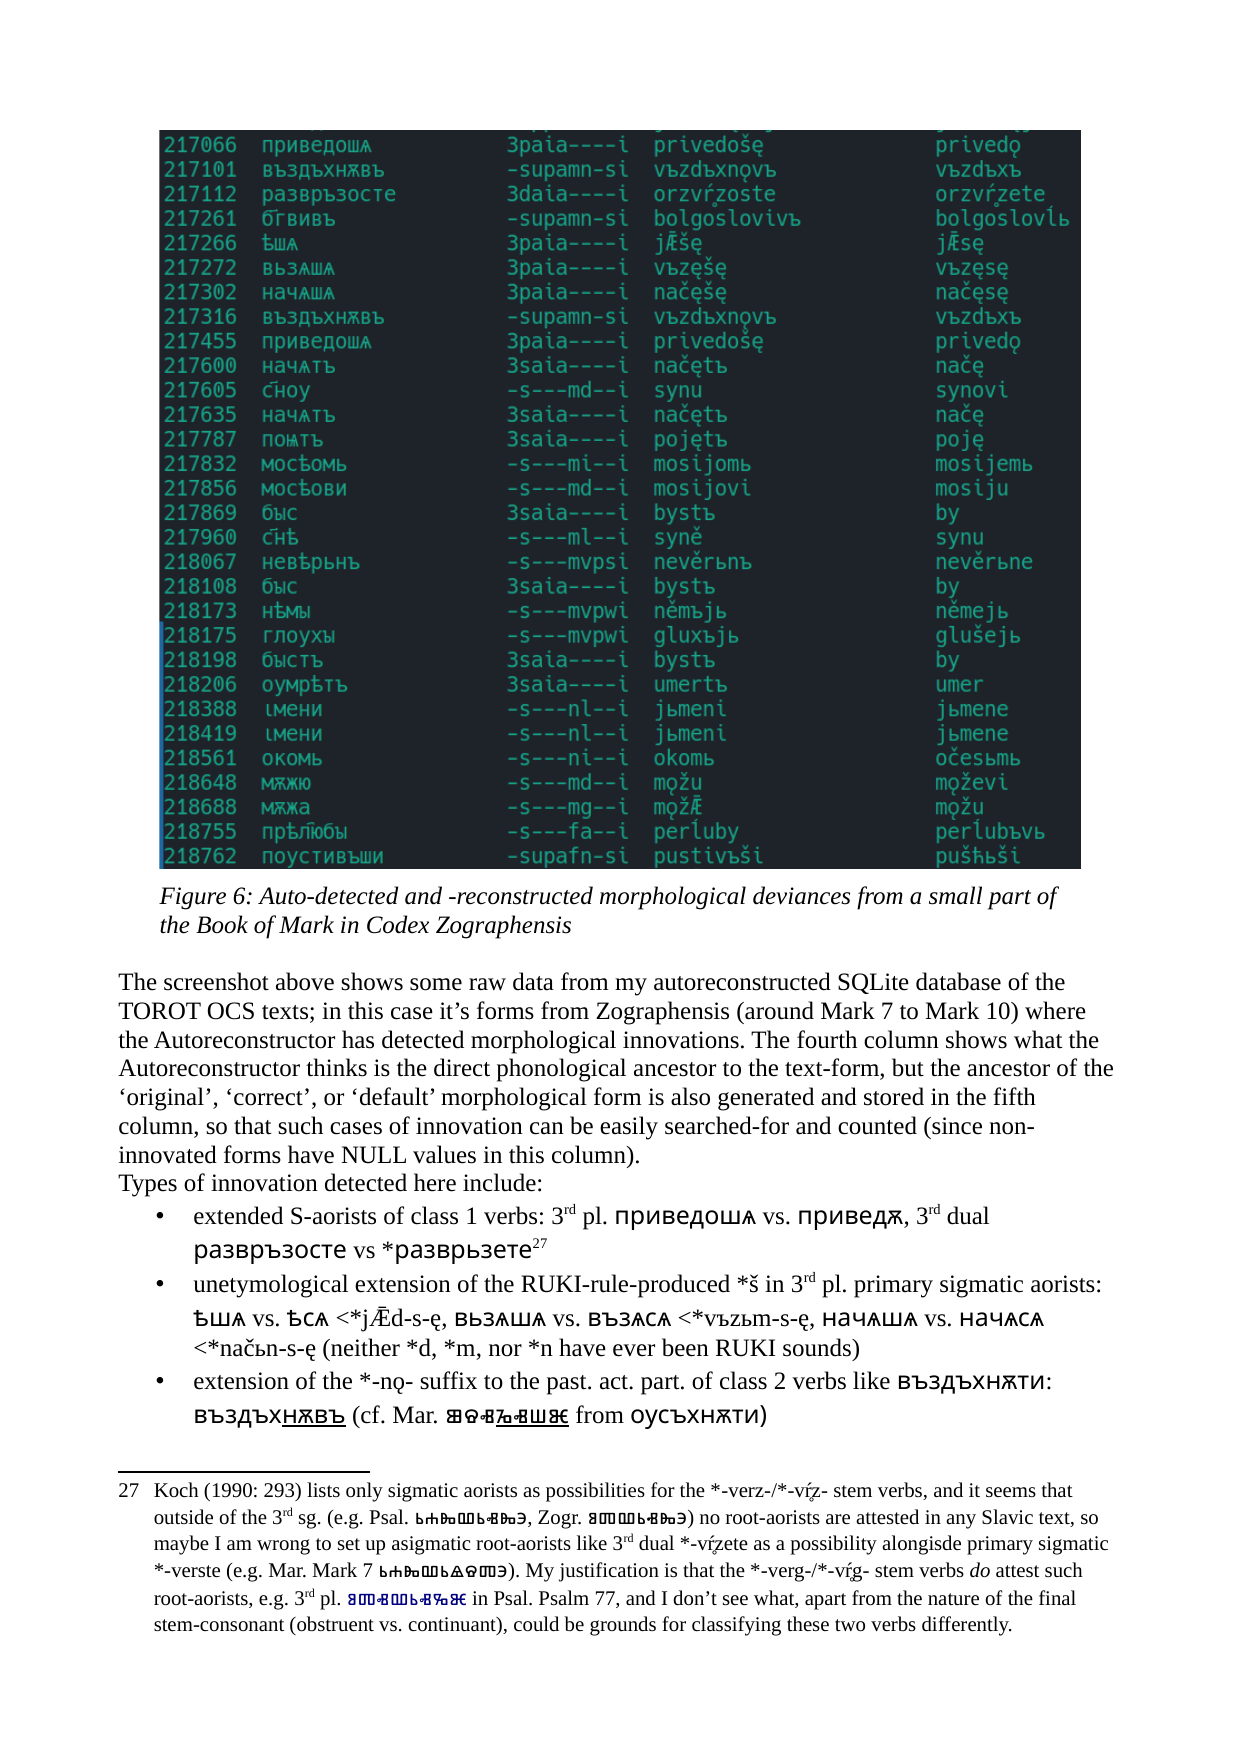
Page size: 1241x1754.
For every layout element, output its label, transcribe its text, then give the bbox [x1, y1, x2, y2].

text Figure 6: Auto-detected and -reconstructed morphological deviances from a small part of the Book of Mark in Codex Zographensis [159, 869, 1081, 938]
picture [159, 130, 1081, 869]
list Koch (1990: 293) lists only sigmatic aorists as possibilities for the *‑verz‑/*‑vŕ̥z‑ stem verbs, and it seems that outside of the 3rd sg. (e.g. Psal. ⱃⰰⰸⰲⱃⱏⰸⰵ, Zogr. ⱁⱅⰲⱃⱐⰸⰵ) no root-aorists are attested in any Slavic text, so maybe I am wrong to set up asigmatic root-aorists like 3rd dual *‑vŕ̥zete as a possibility alongisde primary sigmatic *‑verste (e.g. Mar. Mark 7 ⱃⰰⰸⰲⱃⱑⱄⱅⰵ). My justification is that the *‑verg‑/*‑vŕ̥g‑ stem verbs do attest such root-aorists, e.g. 3rd pl. ⱁⱅⱏⰲⱃⱏⰳⱘ in Psal. Psalm 77, and I don’t see what, apart from the nature of the final stem-consonant (obstruent vs. continuant), could be grounds for classifying these two verbs differently. [118, 1478, 1122, 1636]
text Types of innovation detected here include: [118, 1168, 1122, 1197]
list extension of the *‑nǫ‑ suffix to the past. act. part. of class 2 verbs like въздъхнѫти: въздъхнѫвъ (cf. Mar. ⱆⱄⱏⱈⱏⱎⱘ from оусъхнѫти) [156, 1362, 1122, 1430]
list unetymological extension of the RUKI-rule-produced *š in 3rd pl. primary sigmatic aorists: ѣшѧ vs. ѣсѧ <*jǢd‑s‑ę, вьзѧшѧ vs. възѧсѧ <*vъzьm‑s‑ę, начѧшѧ vs. начѧсѧ <*načьn‑s‑ę (neither *d, *m, nor *n have ever been RUKI sounds) [156, 1265, 1122, 1362]
text The screenshot above shows some raw data from my autoreconstructed SQLite database of the TOROT OCS texts; in this case it’s forms from Zographensis (around Mark 7 to Mark 10) where the Autoreconstructor has detected morphological innovations. The fourth column shows what the Autoreconstructor thinks is the direct phonological ancestor to the text-form, but the ancestor of the ‘original’, ‘correct’, or ‘default’ morphological form is also generated and stored in the fifth column, so that such cases of innovation can be easily searched-for and counted (since non-innovated forms have NULL values in this column). [118, 967, 1122, 1168]
list extended S-aorists of class 1 verbs: 3rd pl. приведошѧ vs. приведѫ, 3rd dual развръзосте vs *разврьзете [156, 1197, 1122, 1265]
